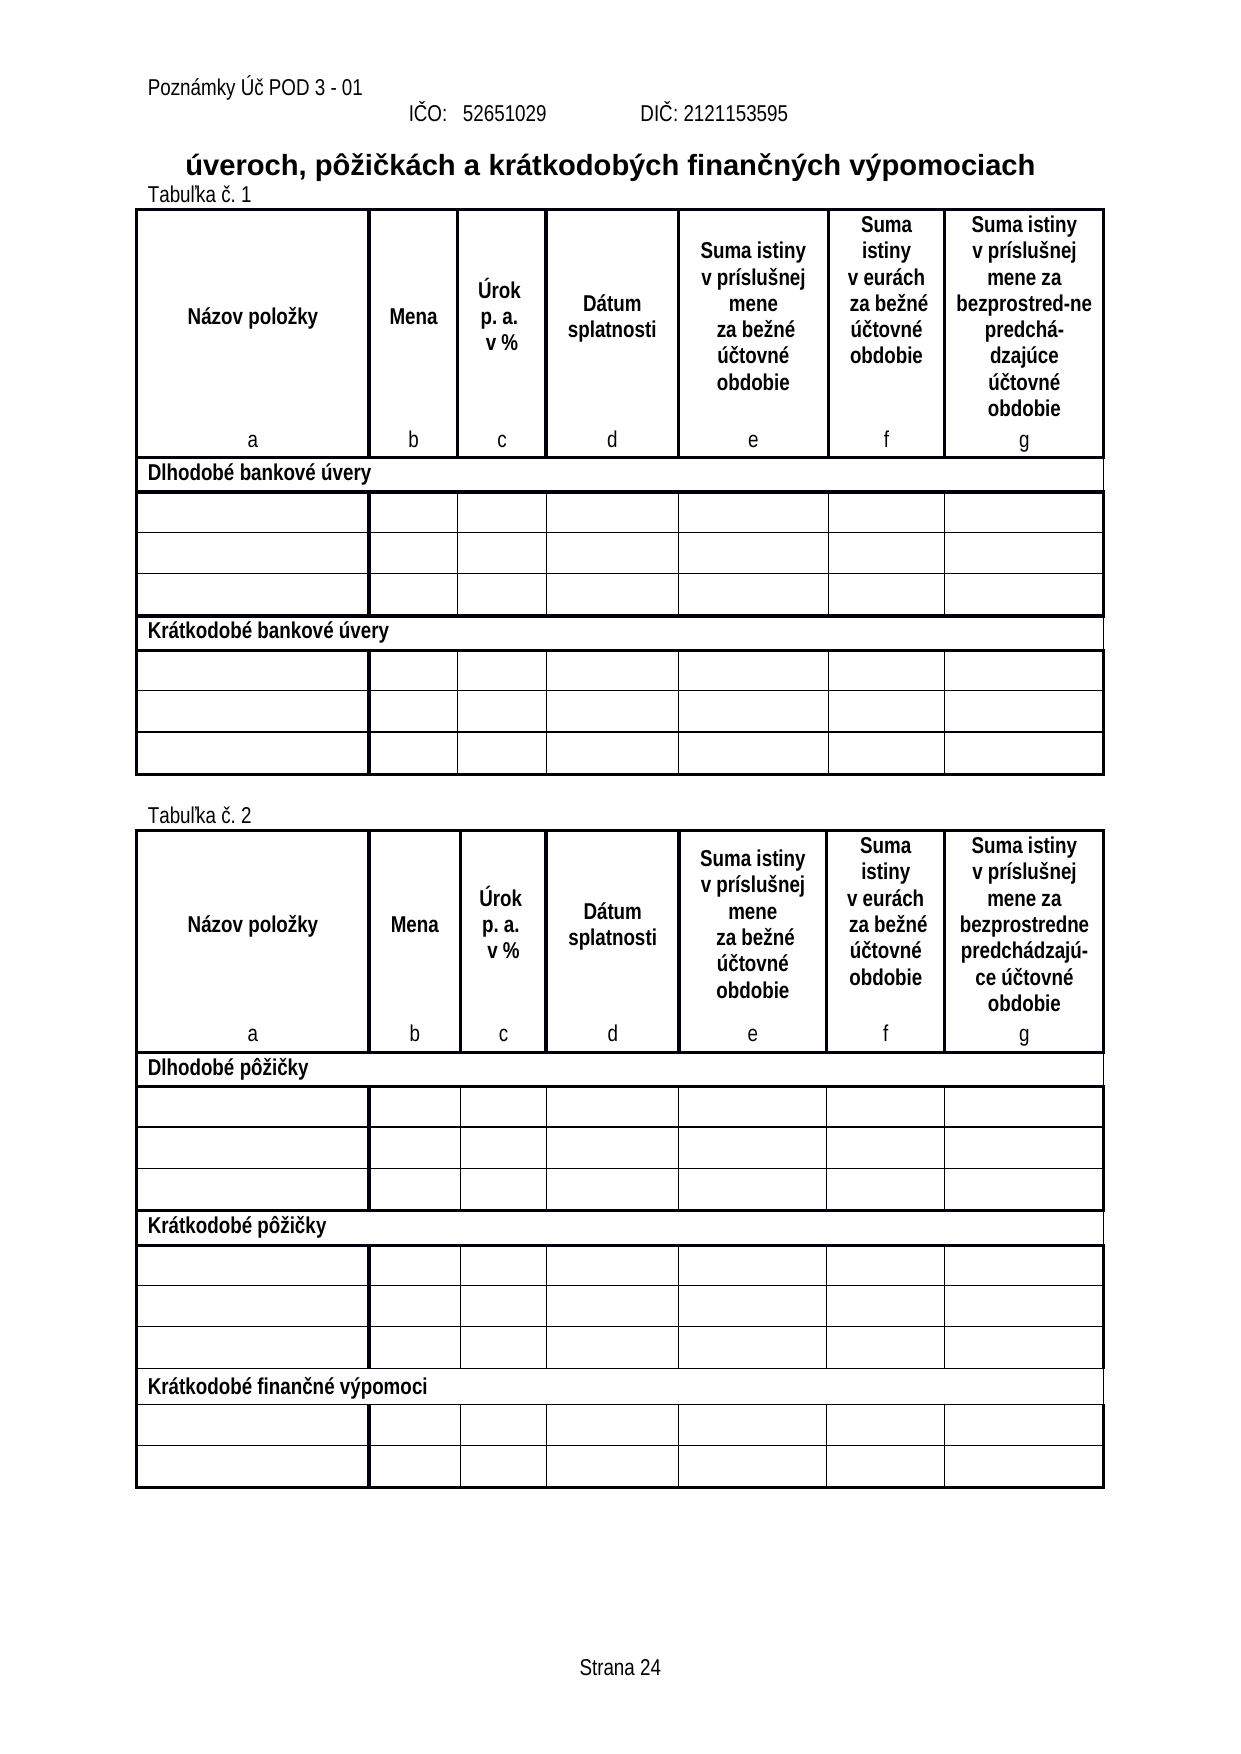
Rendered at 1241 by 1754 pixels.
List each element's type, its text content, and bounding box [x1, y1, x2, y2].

table_header Suma istiny v eurách za bežné účtovné obdobie [830, 211, 943, 422]
table_cell [679, 1088, 826, 1126]
table_cell [458, 691, 546, 731]
table_header Dátum splatnosti [548, 832, 677, 1016]
table_cell [945, 1327, 1102, 1367]
table_header Suma istiny v príslušnej mene za bežné účtovné obdobie [680, 211, 827, 422]
table_cell [679, 1247, 826, 1285]
table_cell [547, 652, 678, 690]
table_cell [371, 652, 457, 690]
table_cell g [946, 422, 1102, 456]
table_cell [458, 733, 546, 773]
table_cell [827, 1446, 944, 1486]
table_cell [461, 1286, 546, 1326]
table_cell [945, 652, 1102, 690]
table_cell [138, 533, 367, 573]
table_cell [371, 1088, 460, 1126]
table_cell [371, 1327, 460, 1367]
table_cell [371, 691, 457, 731]
table_cell [829, 652, 944, 690]
table_cell [371, 1247, 460, 1285]
table_cell [371, 733, 457, 773]
table_cell [827, 1169, 944, 1209]
table_cell [138, 691, 367, 731]
table_cell [829, 574, 944, 614]
table_cell [458, 652, 546, 690]
table_cell Dlhodobé pôžičky [138, 1054, 1103, 1085]
table_cell [547, 1446, 678, 1486]
table_cell [679, 1446, 826, 1486]
table_cell [945, 494, 1102, 532]
table_cell [138, 652, 367, 690]
table_cell [461, 1247, 546, 1285]
table_cell [547, 1405, 678, 1445]
table_cell [138, 1405, 367, 1445]
table_cell [945, 1128, 1102, 1168]
table_cell [547, 1327, 678, 1367]
table_cell [827, 1327, 944, 1367]
table_cell [827, 1128, 944, 1168]
table_cell f [828, 1016, 943, 1051]
table_cell [138, 733, 367, 773]
table_cell [461, 1446, 546, 1486]
table_cell [458, 533, 546, 573]
table_header Úrok p. a. v % [459, 211, 544, 422]
table_cell [827, 1405, 944, 1445]
table_cell [827, 1286, 944, 1326]
table_cell [679, 1169, 826, 1209]
table_cell [138, 1446, 367, 1486]
table_cell a [138, 422, 367, 456]
table_cell [458, 494, 546, 532]
table_cell [679, 1286, 826, 1326]
table_cell [371, 1169, 460, 1209]
table_cell [679, 733, 828, 773]
table_cell [371, 1286, 460, 1326]
table_cell [138, 1128, 367, 1168]
table_cell [829, 533, 944, 573]
table_cell [461, 1327, 546, 1367]
table_cell [827, 1247, 944, 1285]
table_cell [945, 1169, 1102, 1209]
table_cell c [462, 1016, 544, 1051]
table_cell d [548, 422, 677, 456]
table_cell [945, 733, 1102, 773]
table_header Suma istiny v príslušnej mene za bežné účtovné obdobie [681, 832, 825, 1016]
table_cell [945, 1247, 1102, 1285]
table_cell [945, 1405, 1102, 1445]
table_cell e [680, 422, 827, 456]
table_cell [679, 691, 828, 731]
table_cell [829, 691, 944, 731]
table_cell [679, 494, 828, 532]
table_cell [138, 494, 367, 532]
table_cell d [548, 1016, 677, 1051]
table_cell [679, 1128, 826, 1168]
table_cell [547, 494, 678, 532]
table_cell [461, 1088, 546, 1126]
table_header Mena [371, 211, 456, 422]
table_cell [138, 1169, 367, 1209]
table_cell [945, 574, 1102, 614]
table_header Úrok p. a. v % [462, 832, 544, 1016]
table_header Názov položky [138, 832, 367, 1016]
table_cell [547, 1128, 678, 1168]
table_cell [458, 574, 546, 614]
table_cell [679, 1327, 826, 1367]
table_cell b [371, 1016, 459, 1051]
table_cell [679, 533, 828, 573]
table_cell [829, 733, 944, 773]
table_cell Krátkodobé finančné výpomoci [138, 1369, 1103, 1403]
table_cell [461, 1169, 546, 1209]
table_cell [945, 1088, 1102, 1126]
title úveroch, pôžičkách a krátkodobých finančných výpomociach [148, 148, 1092, 181]
table_cell [945, 1446, 1102, 1486]
table_cell [827, 1088, 944, 1126]
table_cell [547, 533, 678, 573]
table_cell [138, 1327, 367, 1367]
table_cell [679, 574, 828, 614]
table_cell [945, 533, 1102, 573]
table_header Dátum splatnosti [548, 211, 677, 422]
table_cell [371, 1128, 460, 1168]
table_cell [371, 574, 457, 614]
text Tabuľka č. 2 [148, 802, 1092, 829]
table_cell g [946, 1016, 1102, 1051]
table_cell [371, 1405, 460, 1445]
table_cell [679, 1405, 826, 1445]
table_header Názov položky [138, 211, 367, 422]
table_cell [547, 574, 678, 614]
table_header Suma istiny v eurách za bežné účtovné obdobie [828, 832, 943, 1016]
table_cell [371, 494, 457, 532]
table_cell [945, 1286, 1102, 1326]
table_cell c [459, 422, 544, 456]
table_cell b [371, 422, 456, 456]
table_cell [547, 691, 678, 731]
table_cell a [138, 1016, 367, 1051]
table_cell [371, 1446, 460, 1486]
table_header Suma istiny v príslušnej mene za bezprostredne predchádzajú-ce účtovné obdobie [946, 832, 1102, 1016]
table_cell [547, 733, 678, 773]
table_cell f [830, 422, 943, 456]
table_cell Krátkodobé pôžičky [138, 1212, 1103, 1243]
text Tabuľka č. 1 [148, 181, 1092, 208]
table_cell [547, 1247, 678, 1285]
table_cell [547, 1169, 678, 1209]
table_cell [461, 1405, 546, 1445]
table_cell [829, 494, 944, 532]
table_cell e [681, 1016, 825, 1051]
table_cell [679, 652, 828, 690]
table_cell [138, 1088, 367, 1126]
table_cell Krátkodobé bankové úvery [138, 618, 1103, 649]
table_cell Dlhodobé bankové úvery [138, 459, 1103, 490]
table_cell [461, 1128, 546, 1168]
table_cell [945, 691, 1102, 731]
table_header Mena [371, 832, 459, 1016]
table_cell [138, 1247, 367, 1285]
table_cell [138, 574, 367, 614]
table_cell [371, 533, 457, 573]
table_cell [138, 1286, 367, 1326]
table_cell [547, 1088, 678, 1126]
table_header Suma istiny v príslušnej mene za bezprostred-ne predchá-dzajúce účtovné obdobie [946, 211, 1102, 422]
table_cell [547, 1286, 678, 1326]
